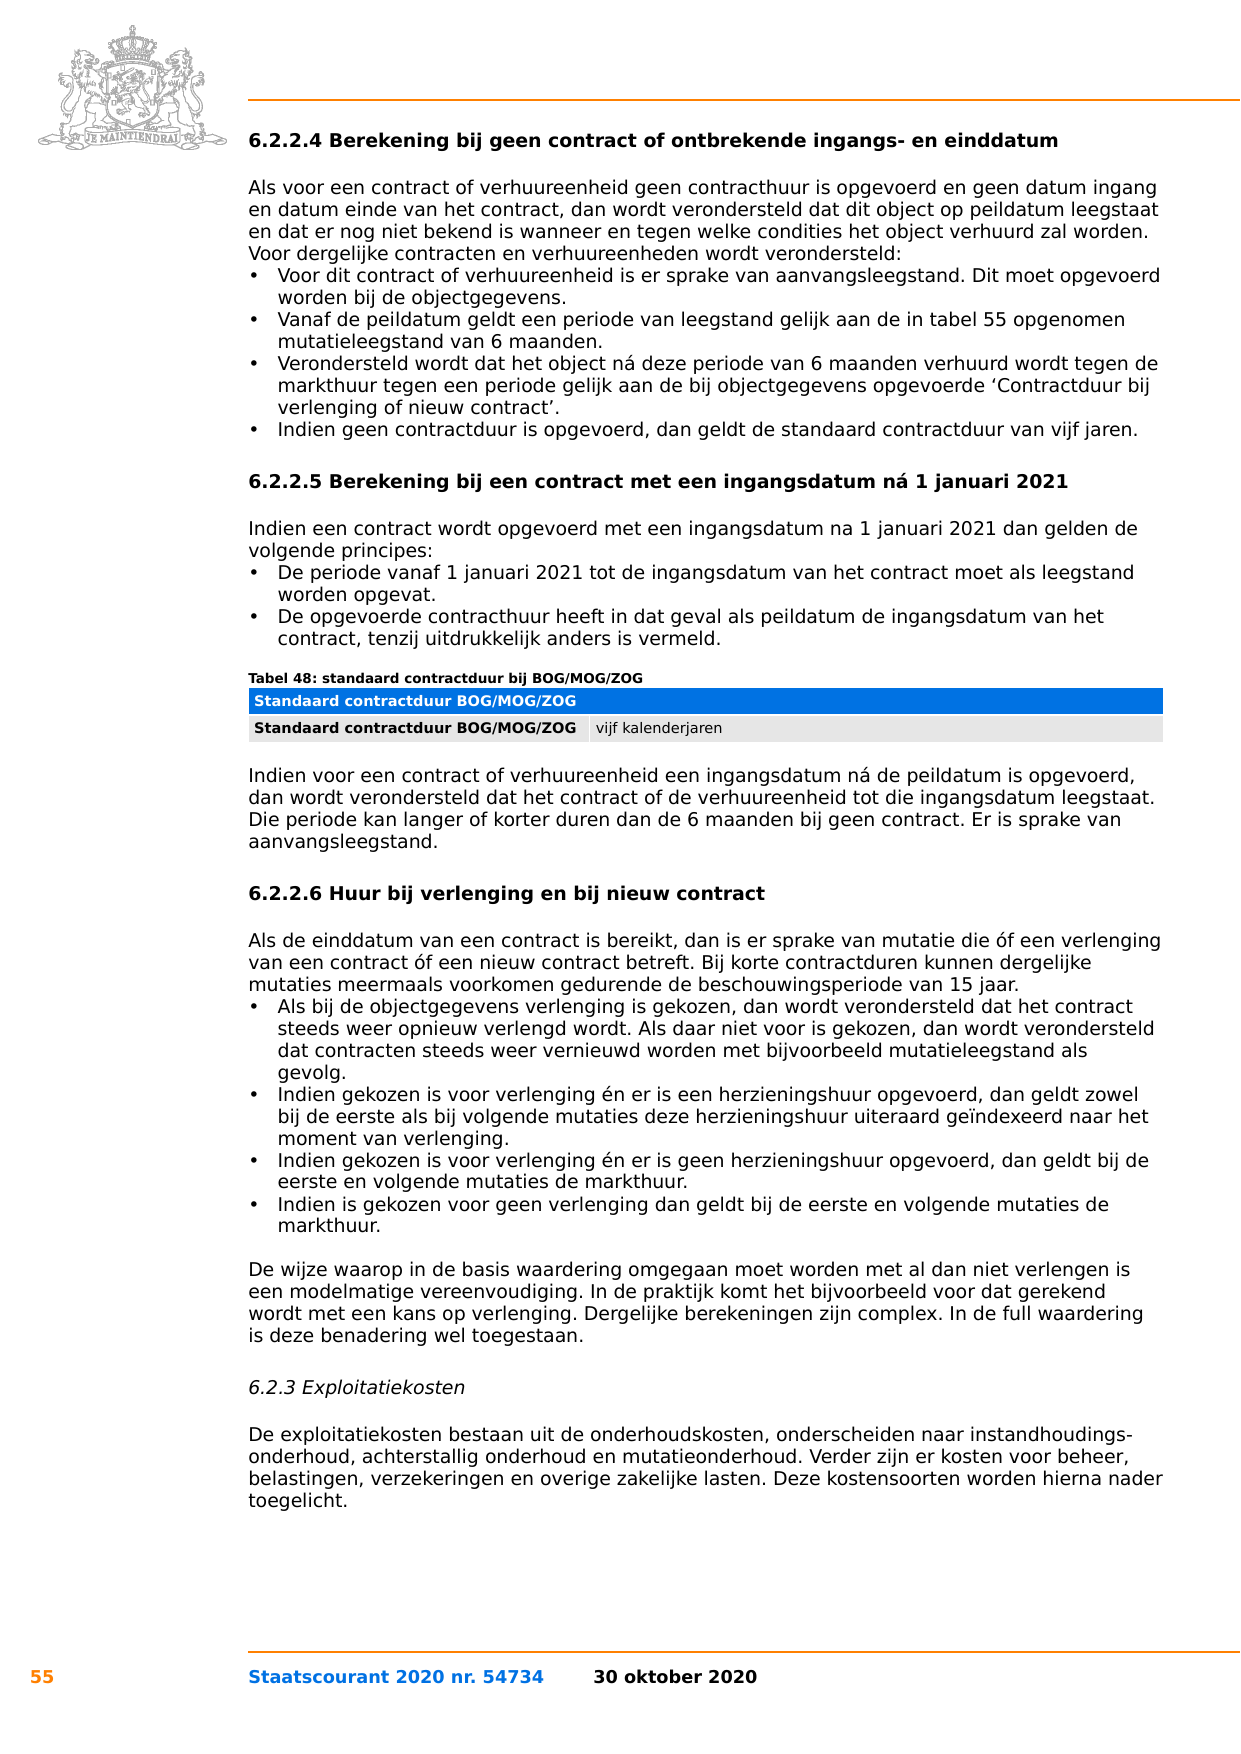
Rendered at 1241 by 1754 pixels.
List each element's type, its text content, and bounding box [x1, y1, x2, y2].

text • Verondersteld wordt dat het object ná deze periode van 6 maanden verhuurd wordt tegen de markthuur tegen een periode gelijk aan de bij objectgegevens opgevoerde ‘Contractduur bij verlenging of nieuw contract’. [248, 353, 1163, 419]
subtitle 6.2.3 Exploitatiekosten [248, 1377, 1163, 1399]
picture [38, 25, 227, 150]
subtitle 6.2.2.6 Huur bij verlenging en bij nieuw contract [248, 883, 1163, 905]
table_header Tabel 48: standaard contractduur bij BOG/MOG/ZOG [248, 671, 1163, 687]
text • Vanaf de peildatum geldt een periode van leegstand gelijk aan de in tabel 55 opgenomen mutatieleegstand van 6 maanden. [248, 309, 1163, 353]
text Indien voor een contract of verhuureenheid een ingangsdatum ná de peildatum is opgevoerd, dan wordt verondersteld dat het contract of de verhuureenheid tot die ingangsdatum leegstaat. Die periode kan langer of korter duren dan de 6 maanden bij geen contract. Er is sprake van aanvangsleegstand. [248, 765, 1163, 853]
table_cell Standaard contractduur BOG/MOG/ZOG [249, 716, 589, 742]
text Indien een contract wordt opgevoerd met een ingangsdatum na 1 januari 2021 dan gelden de volgende principes: [248, 518, 1163, 562]
text • Voor dit contract of verhuureenheid is er sprake van aanvangsleegstand. Dit moet opgevoerd worden bij de objectgegevens. [248, 265, 1163, 309]
text De wijze waarop in de basis waardering omgegaan moet worden met al dan niet verlengen is een modelmatige vereenvoudiging. In de praktijk komt het bijvoorbeeld voor dat gerekend wordt met een kans op verlenging. Dergelijke berekeningen zijn complex. In de full waardering is deze benadering wel toegestaan. [248, 1259, 1163, 1347]
text De exploitatiekosten bestaan uit de onderhoudskosten, onderscheiden naar instandhoudings- onderhoud, achterstallig onderhoud en mutatieonderhoud. Verder zijn er kosten voor beheer, belastingen, verzekeringen en overige zakelijke lasten. Deze kostensoorten worden hierna nader toegelicht. [248, 1424, 1163, 1512]
text • Indien geen contractduur is opgevoerd, dan geldt de standaard contractduur van vijf jaren. [248, 419, 1163, 441]
text • Indien gekozen is voor verlenging én er is een herzieningshuur opgevoerd, dan geldt zowel bij de eerste als bij volgende mutaties deze herzieningshuur uiteraard geïndexeerd naar het moment van verlenging. [248, 1083, 1163, 1149]
table_cell vijf kalenderjaren [590, 716, 1163, 742]
text • Indien is gekozen voor geen verlenging dan geldt bij de eerste en volgende mutaties de markthuur. [248, 1193, 1163, 1237]
text • De periode vanaf 1 januari 2021 tot de ingangsdatum van het contract moet als leegstand worden opgevat. [248, 562, 1163, 606]
table_cell Standaard contractduur BOG/MOG/ZOG [249, 688, 1163, 714]
subtitle 6.2.2.4 Berekening bij geen contract of ontbrekende ingangs- en einddatum [248, 130, 1163, 152]
text • Indien gekozen is voor verlenging én er is geen herzieningshuur opgevoerd, dan geldt bij de eerste en volgende mutaties de markthuur. [248, 1149, 1163, 1193]
text Als de einddatum van een contract is bereikt, dan is er sprake van mutatie die óf een verlenging van een contract óf een nieuw contract betreft. Bij korte contractduren kunnen dergelijke mutaties meermaals voorkomen gedurende de beschouwingsperiode van 15 jaar. [248, 930, 1163, 996]
subtitle 6.2.2.5 Berekening bij een contract met een ingangsdatum ná 1 januari 2021 [248, 471, 1163, 493]
text • Als bij de objectgegevens verlenging is gekozen, dan wordt verondersteld dat het contract steeds weer opnieuw verlengd wordt. Als daar niet voor is gekozen, dan wordt verondersteld dat contracten steeds weer vernieuwd worden met bijvoorbeeld mutatieleegstand als gevolg. [248, 996, 1163, 1083]
text • De opgevoerde contracthuur heeft in dat geval als peildatum de ingangsdatum van het contract, tenzij uitdrukkelijk anders is vermeld. [248, 606, 1163, 649]
text Als voor een contract of verhuureenheid geen contracthuur is opgevoerd en geen datum ingang en datum einde van het contract, dan wordt verondersteld dat dit object op peildatum leegstaat en dat er nog niet bekend is wanneer en tegen welke condities het object verhuurd zal worden. Voor dergelijke contracten en verhuureenheden wordt verondersteld: [248, 177, 1163, 265]
